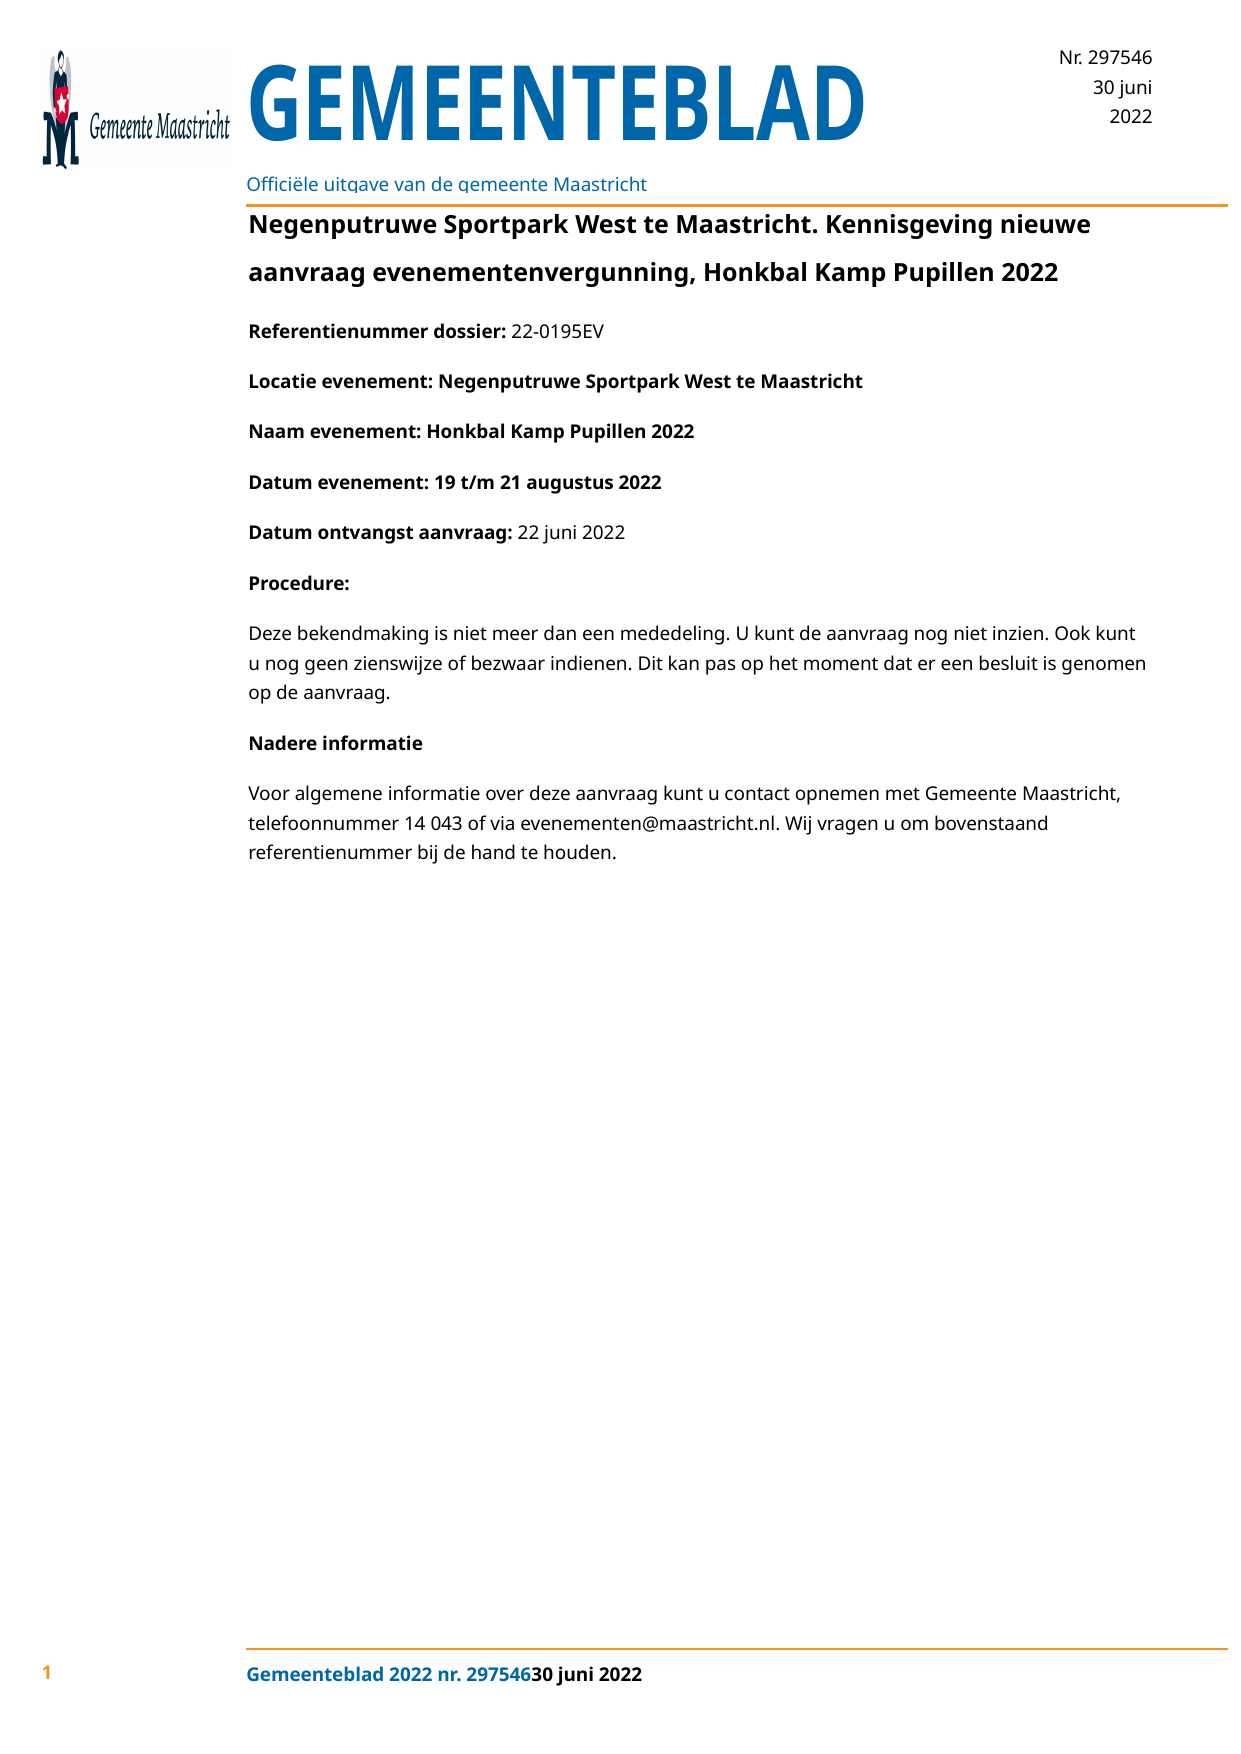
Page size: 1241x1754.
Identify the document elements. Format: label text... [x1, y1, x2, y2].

text Datum ontvangst aanvraag: 22 juni 2022 [248, 519, 1152, 545]
text Voor algemene informatie over deze aanvraag kunt u contact opnemen met Gemeente Maastricht, telefoonnummer 14 043 of via evenementen@maastricht.nl. Wij vragen u om bovenstaand referentienummer bij de hand te houden. [248, 780, 1152, 865]
text Procedure: [248, 570, 1152, 596]
text Referentienummer dossier: 22-0195EV [248, 318, 1152, 344]
text Naam evenement: Honkbal Kamp Pupillen 2022 [248, 419, 1152, 444]
picture [41, 47, 231, 172]
text Datum evenement: 19 t/m 21 augustus 2022 [248, 469, 1152, 495]
text Locatie evenement: Negenputruwe Sportpark West te Maastricht [248, 368, 1152, 394]
text Deze bekendmaking is niet meer dan een mededeling. U kunt de aanvraag nog niet inzien. Ook kunt u nog geen zienswijze of bezwaar indienen. Dit kan pas op het moment dat er een besluit is genomen op de aanvraag. [248, 620, 1152, 705]
text Negenputruwe Sportpark West te Maastricht. Kennisgeving nieuwe aanvraag evenementenvergunning, Honkbal Kamp Pupillen 2022 [248, 207, 1152, 288]
text Nadere informatie [248, 730, 1152, 756]
